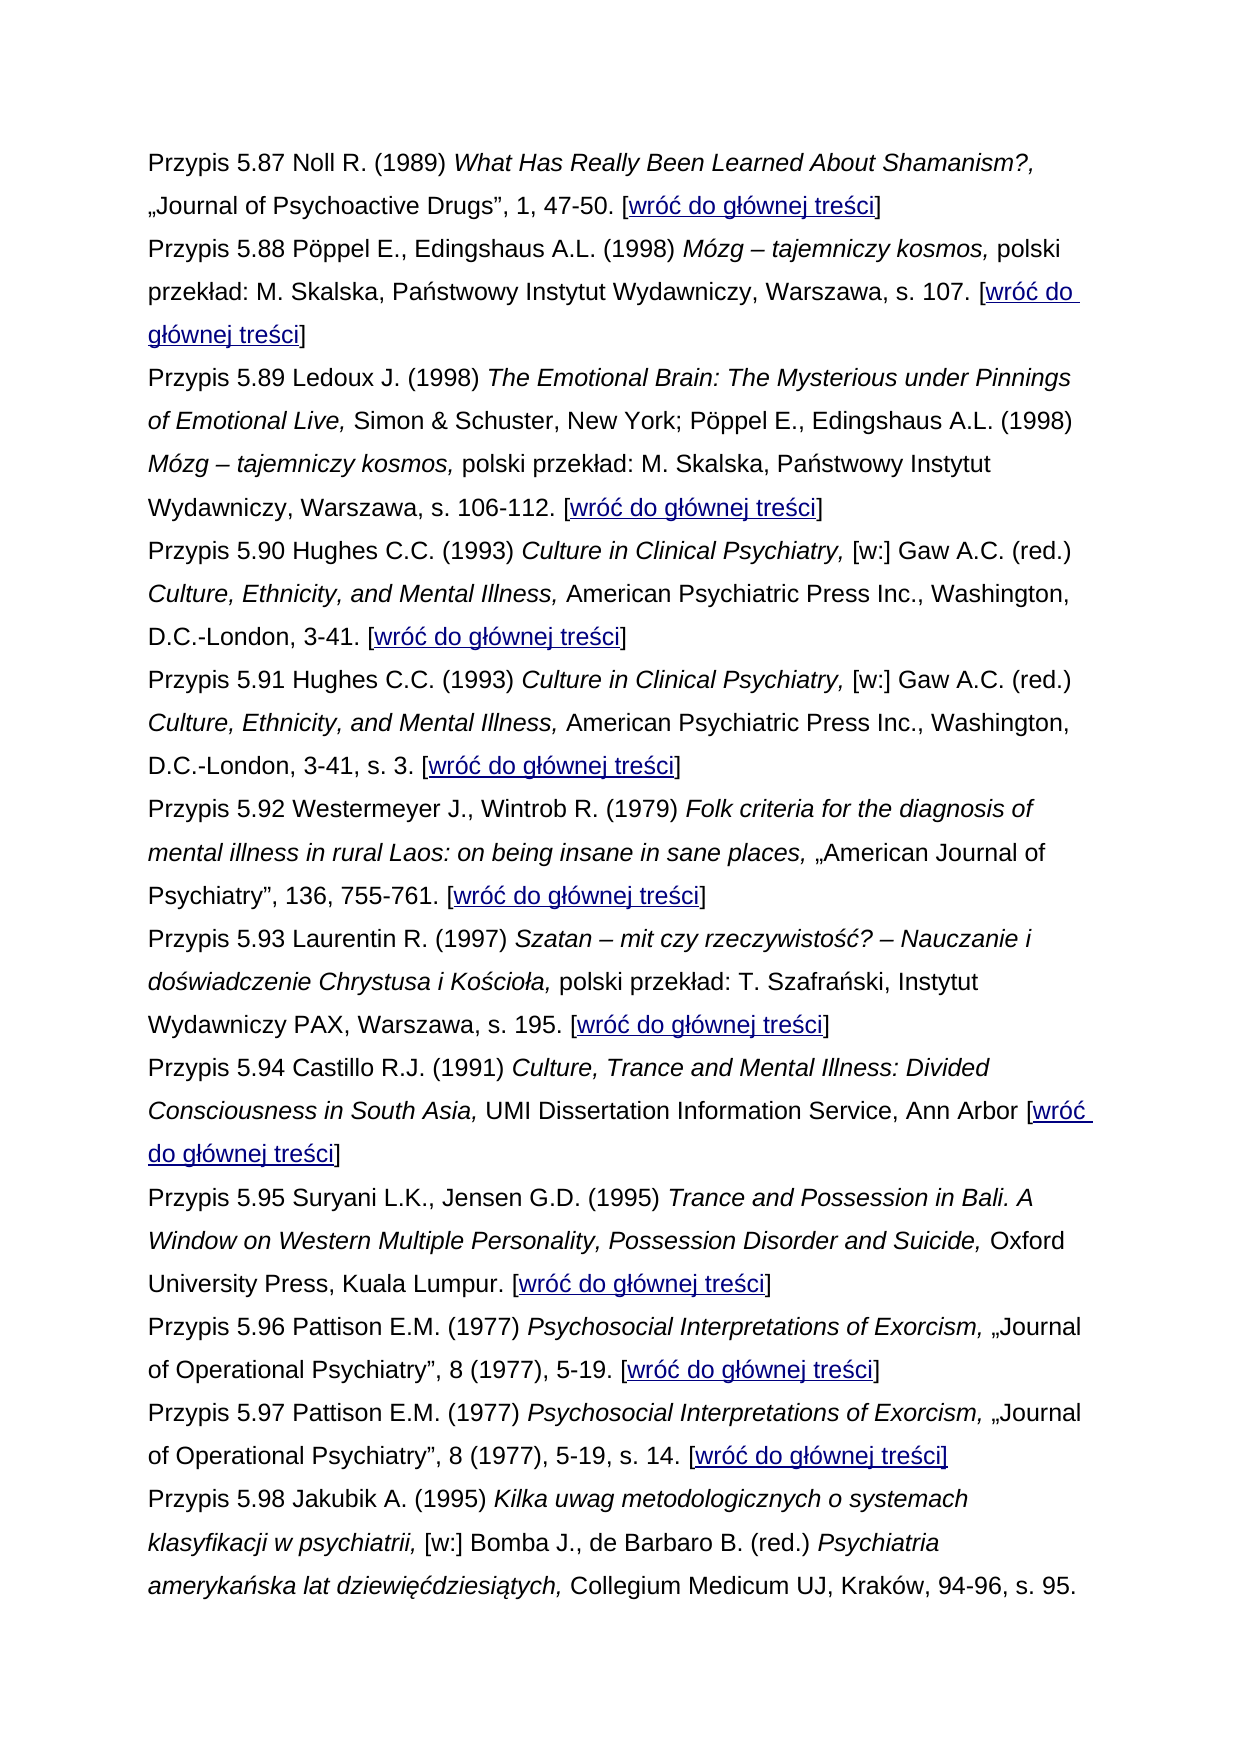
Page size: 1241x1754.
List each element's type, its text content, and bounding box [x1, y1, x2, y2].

text Przypis 5.91 Hughes C.C. (1993) Culture in Clinical Psychiatry, [w:] Gaw A.C. (red.) Culture, Ethnicity, and Mental Illness, American Psychiatric Press Inc., Washington, D.C.-London, 3-41, s. 3. [wróć do głównej treści] [148, 665, 1093, 780]
text Przypis 5.88 Pöppel E., Edingshaus A.L. (1998) Mózg – tajemniczy kosmos, polski przekład: M. Skalska, Państwowy Instytut Wydawniczy, Warszawa, s. 107. [wróć do głównej treści] [148, 234, 1093, 349]
text Przypis 5.94 Castillo R.J. (1991) Culture, Trance and Mental Illness: Divided Consciousness in South Asia, UMI Dissertation Information Service, Ann Arbor [wróć do głównej treści] [148, 1053, 1093, 1168]
text Przypis 5.90 Hughes C.C. (1993) Culture in Clinical Psychiatry, [w:] Gaw A.C. (red.) Culture, Ethnicity, and Mental Illness, American Psychiatric Press Inc., Washington, D.C.-London, 3-41. [wróć do głównej treści] [148, 536, 1093, 651]
text Przypis 5.96 Pattison E.M. (1977) Psychosocial Interpretations of Exorcism, „Journal of Operational Psychiatry”, 8 (1977), 5-19. [wróć do głównej treści] [148, 1312, 1093, 1384]
text Przypis 5.92 Westermeyer J., Wintrob R. (1979) Folk criteria for the diagnosis of mental illness in rural Laos: on being insane in sane places, „American Journal of Psychiatry”, 136, 755-761. [wróć do głównej treści] [148, 794, 1093, 909]
text Przypis 5.89 Ledoux J. (1998) The Emotional Brain: The Mysterious under Pinnings of Emotional Live, Simon & Schuster, New York; Pöppel E., Edingshaus A.L. (1998) Mózg – tajemniczy kosmos, polski przekład: M. Skalska, Państwowy Instytut Wydawniczy, Warszawa, s. 106-112. [wróć do głównej treści] [148, 363, 1093, 521]
text Przypis 5.87 Noll R. (1989) What Has Really Been Learned About Shamanism?, „Journal of Psychoactive Drugs”, 1, 47-50. [wróć do głównej treści] [148, 148, 1093, 219]
text Przypis 5.98 Jakubik A. (1995) Kilka uwag metodologicznych o systemach klasyfikacji w psychiatrii, [w:] Bomba J., de Barbaro B. (red.) Psychiatria amerykańska lat dziewięćdziesiątych, Collegium Medicum UJ, Kraków, 94-96, s. 95. [148, 1484, 1093, 1599]
text Przypis 5.93 Laurentin R. (1997) Szatan – mit czy rzeczywistość? – Nauczanie i doświadczenie Chrystusa i Kościoła, polski przekład: T. Szafrański, Instytut Wydawniczy PAX, Warszawa, s. 195. [wróć do głównej treści] [148, 924, 1093, 1039]
text Przypis 5.95 Suryani L.K., Jensen G.D. (1995) Trance and Possession in Bali. A Window on Western Multiple Personality, Possession Disorder and Suicide, Oxford University Press, Kuala Lumpur. [wróć do głównej treści] [148, 1183, 1093, 1298]
text Przypis 5.97 Pattison E.M. (1977) Psychosocial Interpretations of Exorcism, „Journal of Operational Psychiatry”, 8 (1977), 5-19, s. 14. [wróć do głównej treści] [148, 1398, 1093, 1470]
